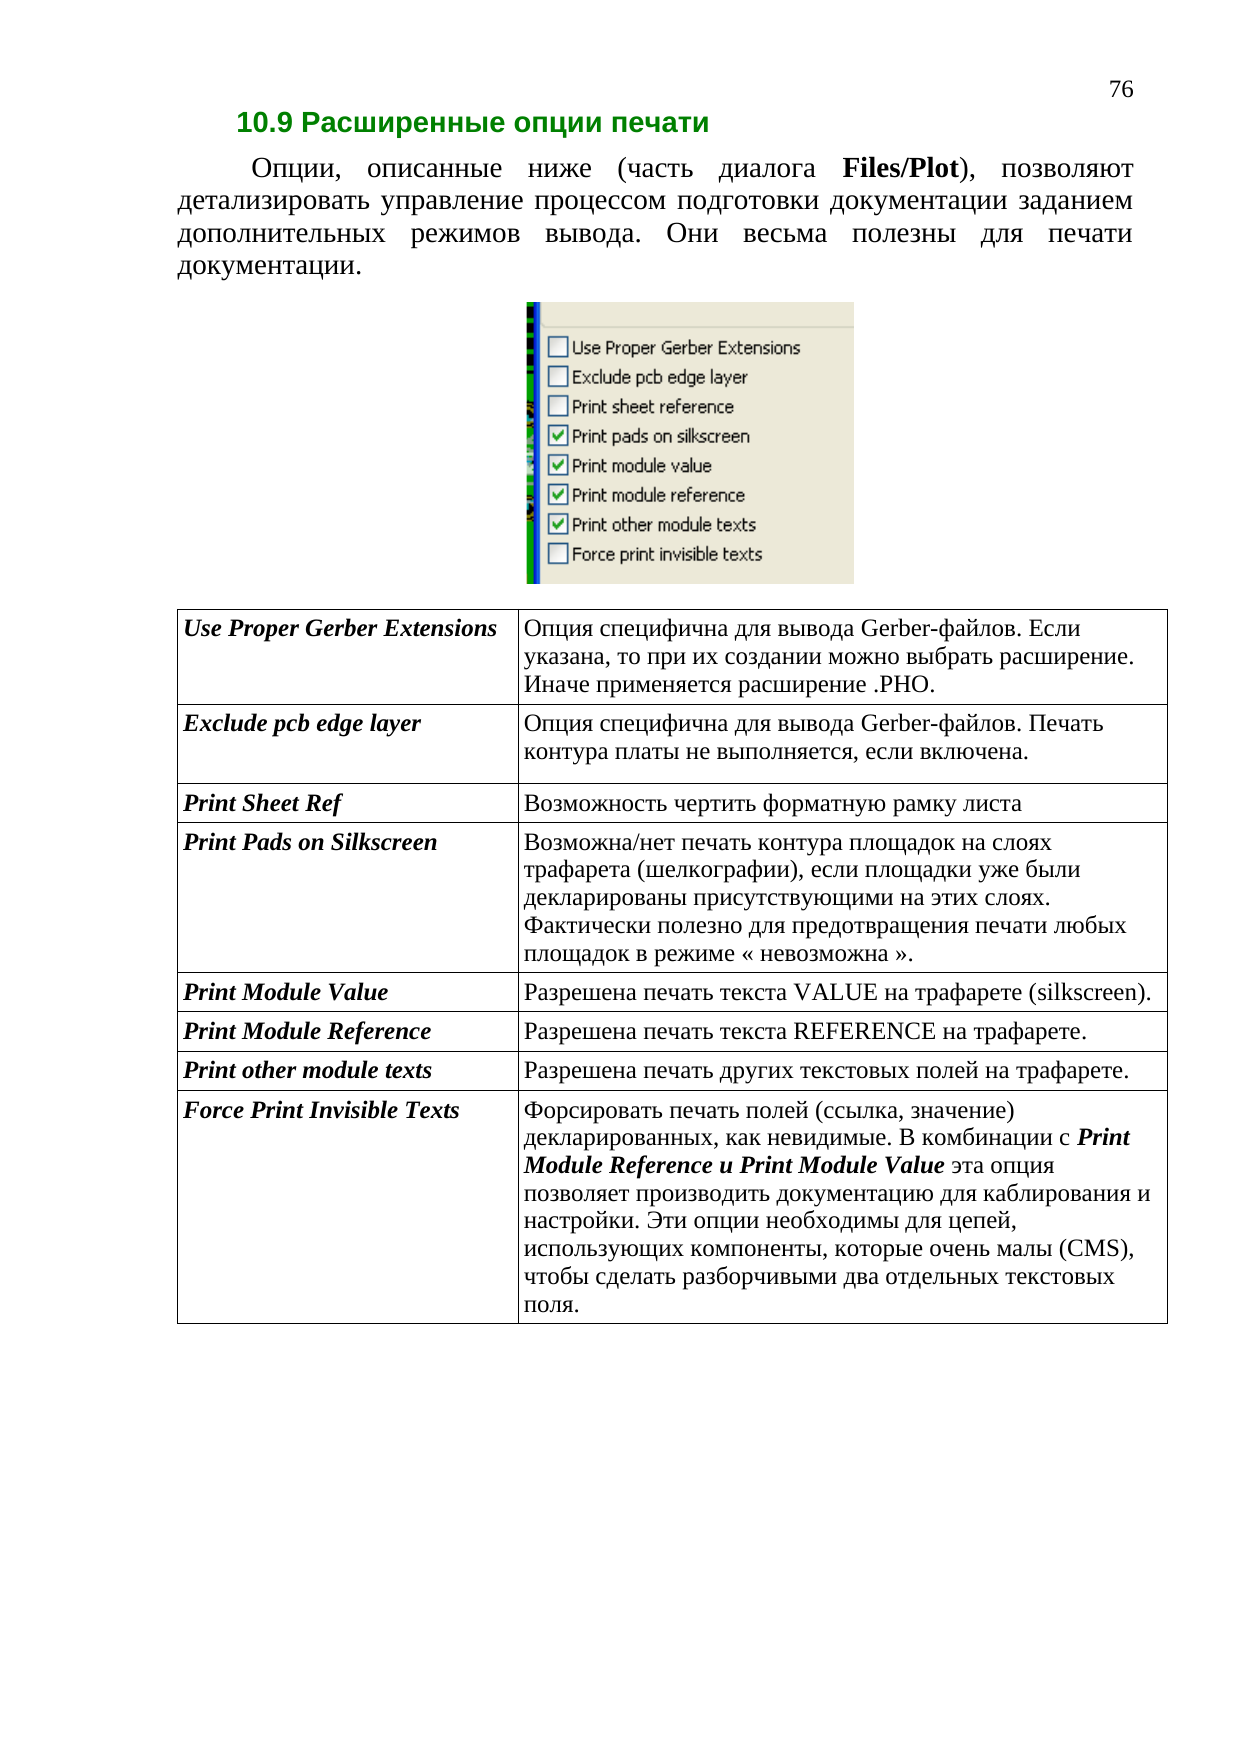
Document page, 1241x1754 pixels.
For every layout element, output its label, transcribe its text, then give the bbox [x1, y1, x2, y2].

table_cell Force Print Invisible Texts [178, 1091, 518, 1323]
table_cell Print Pads on Silkscreen [178, 823, 518, 972]
table_cell Print Module Reference [178, 1012, 518, 1051]
table_cell Разрешена печать текста VALUE на трафарете (silkscreen). [519, 973, 1167, 1011]
table_header Опция специфична для вывода Gerber-файлов. Если указана, то при их создании можно выбрать расширение. Иначе применяется расширение .PHO. [519, 610, 1167, 703]
table_header Use Proper Gerber Extensions [178, 610, 518, 703]
table_cell Разрешена печать других текстовых полей на трафарете. [519, 1052, 1167, 1090]
table_cell Print Sheet Ref [178, 784, 518, 822]
subtitle 10.9 Расширенные опции печати [236, 106, 1134, 139]
table_cell Опция специфична для вывода Gerber-файлов. Печать контура платы не выполняется, если включена. [519, 705, 1167, 783]
table_cell Разрешена печать текста REFERENCE на трафарете. [519, 1012, 1167, 1051]
table_cell Форсировать печать полей (ссылка, значение) декларированных, как невидимые. В комбинации с Print Module Reference и Print Module Value эта опция позволяет производить документацию для каблирования и настройки. Эти опции необходимы для цепей, использующих компоненты, которые очень малы (CMS), чтобы сделать разборчивыми два отдельных текстовых поля. [519, 1091, 1167, 1323]
table_cell Print other module texts [178, 1052, 518, 1090]
table_cell Возможна/нет печать контура площадок на слоях трафарета (шелкографии), если площадки уже были декларированы присутствующими на этих слоях. Фактически полезно для предотвращения печати любых площадок в режиме « невозможна ». [519, 823, 1167, 972]
table_cell Exclude pcb edge layer [178, 705, 518, 783]
text Опции, описанные ниже (часть диалога Files/Plot), позволяют детализировать управление процессом подготовки документации заданием дополнительных режимов вывода. Они весьма полезны для печати документации. [177, 151, 1134, 281]
table_cell Print Module Value [178, 973, 518, 1011]
table_cell Возможность чертить форматную рамку листа [519, 784, 1167, 822]
